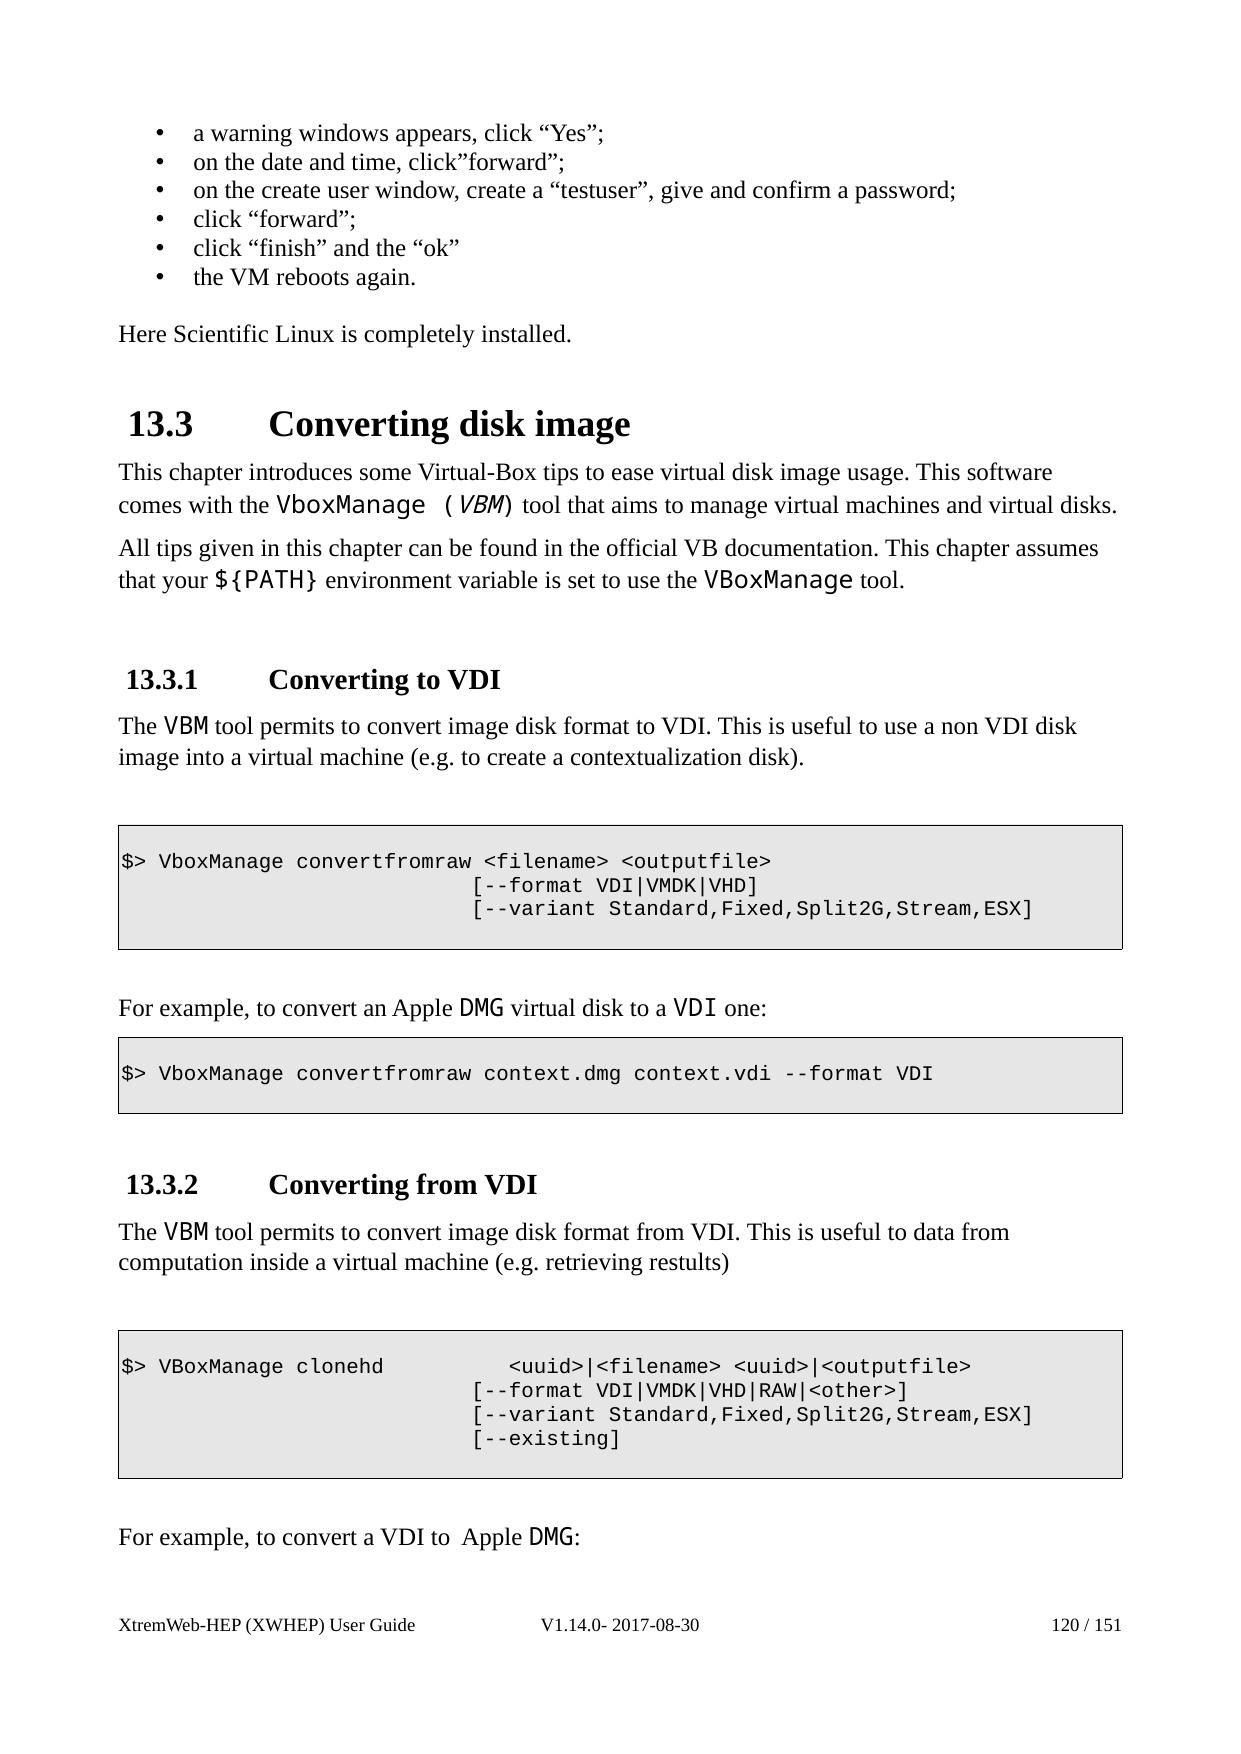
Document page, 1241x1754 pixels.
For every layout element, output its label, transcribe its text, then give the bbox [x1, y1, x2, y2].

text [--existing] [119, 1424, 1122, 1448]
text All tips given in this chapter can be found in the official VB documentation. This chapter assumes that your ${PATH} environment variable is set to use the VBoxManage tool. [118, 533, 1122, 596]
list the VM reboots again. [156, 262, 1122, 291]
text [--variant Standard,Fixed,Split2G,Stream,ESX] [119, 1401, 1122, 1424]
list click “finish” and the “ok” [156, 233, 1122, 262]
text The VBM tool permits to convert image disk format from VDI. This is useful to data from computation inside a virtual machine (e.g. retrieving restults) [118, 1213, 1122, 1276]
text $> VboxManage convertfromraw context.dmg context.vdi --format VDI [119, 1060, 1122, 1084]
text For example, to convert a VDI to Apple DMG: [118, 1519, 1122, 1553]
text [--format VDI|VMDK|VHD] [119, 872, 1122, 895]
subtitle Converting disk image [118, 402, 1122, 445]
list click “forward”; [156, 204, 1122, 233]
subtitle Converting from VDI [118, 1167, 1122, 1201]
text [--format VDI|VMDK|VHD|RAW|<other>] [119, 1377, 1122, 1401]
text Here Scientific Linux is completely installed. [118, 319, 1122, 348]
text $> VboxManage convertfromraw <filename> <outputfile> [119, 848, 1122, 872]
text [--variant Standard,Fixed,Split2G,Stream,ESX] [119, 895, 1122, 919]
list on the date and time, click”forward”; [156, 147, 1122, 176]
text This chapter introduces some Virtual-Box tips to ease virtual disk image usage. This software comes with the VboxManage (VBM) tool that aims to manage virtual machines and virtual disks. [118, 457, 1122, 520]
subtitle Converting to VDI [118, 662, 1122, 695]
list a warning windows appears, click “Yes”; [156, 118, 1122, 147]
text For example, to convert an Apple DMG virtual disk to a VDI one: [118, 990, 1122, 1024]
text $> VBoxManage clonehd <uuid>|<filename> <uuid>|<outputfile> [119, 1353, 1122, 1377]
list on the create user window, create a “testuser”, give and confirm a password; [156, 176, 1122, 204]
text The VBM tool permits to convert image disk format to VDI. This is useful to use a non VDI disk image into a virtual machine (e.g. to create a contextualization disk). [118, 708, 1122, 771]
